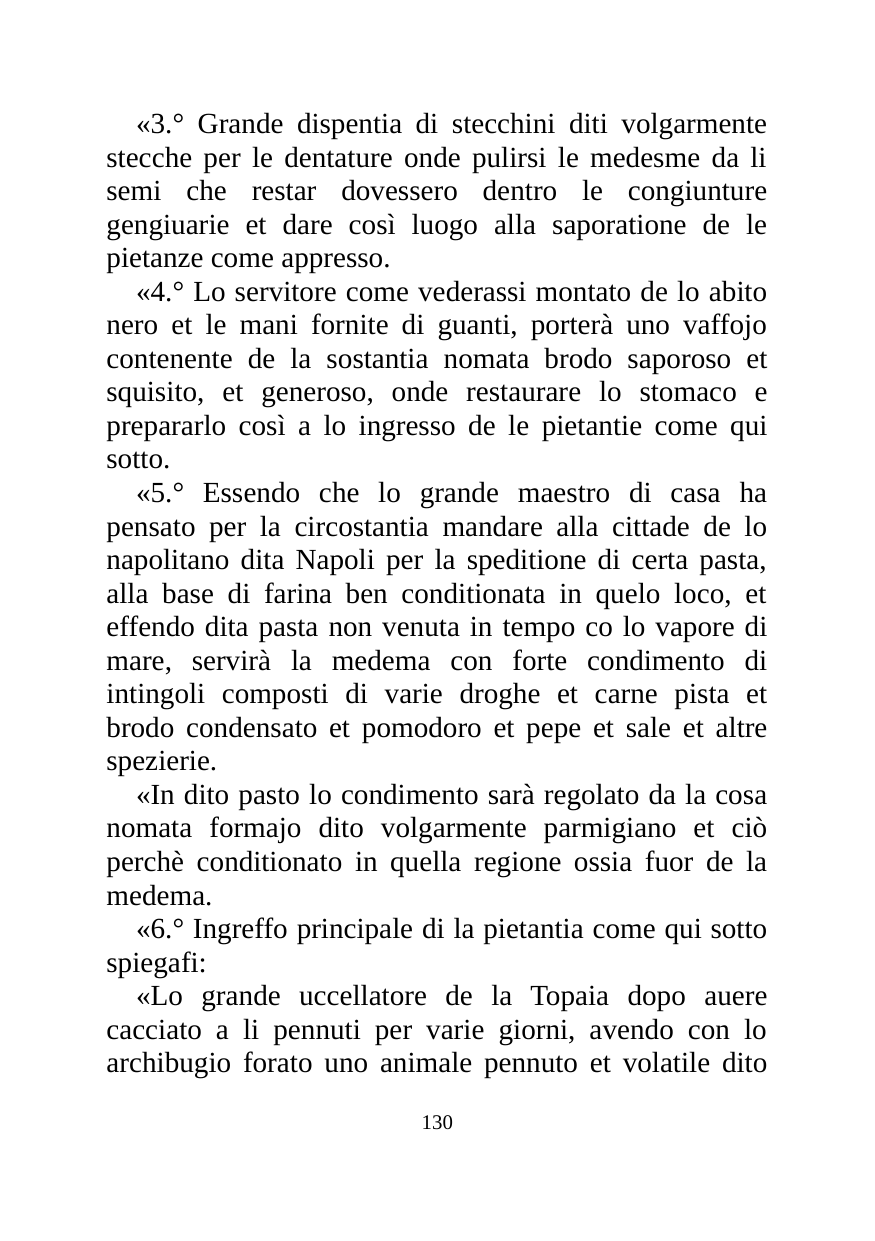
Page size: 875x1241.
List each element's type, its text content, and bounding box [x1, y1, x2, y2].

text «4.° Lo servitore come vederassi montato de lo abito nero et le mani fornite di guanti, porterà uno vaffojo contenente de la sostantia nomata brodo saporoso et squisito, et generoso, onde restaurare lo stomaco e prepararlo così a lo ingresso de le pietantie come qui sotto. [106, 274, 768, 475]
text «Lo grande uccellatore de la Topaia dopo auere cacciato a li pennuti per varie giorni, avendo con lo archibugio forato uno animale pennuto et volatile dito [106, 978, 768, 1079]
text «5.° Essendo che lo grande maestro di casa ha pensato per la circostantia mandare alla cittade de lo napolitano dita Napoli per la speditione di certa pasta, alla base di farina ben conditionata in quelo loco, et effendo dita pasta non venuta in tempo co lo vapore di mare, servirà la medema con forte condimento di intingoli composti di varie droghe et carne pista et brodo condensato et pomodoro et pepe et sale et altre spezierie. [106, 475, 768, 777]
text «In dito pasto lo condimento sarà regolato da la cosa nomata formajo dito volgarmente parmigiano et ciò perchè conditionato in quella regione ossia fuor de la medema. [106, 777, 768, 911]
text «6.° Ingreffo principale di la pietantia come qui sotto spiegafi: [106, 911, 768, 978]
text «3.° Grande dispentia di stecchini diti volgarmente stecche per le dentature onde pulirsi le medesme da li semi che restar dovessero dentro le congiunture gengiuarie et dare così luogo alla saporatione de le pietanze come appresso. [106, 106, 768, 274]
